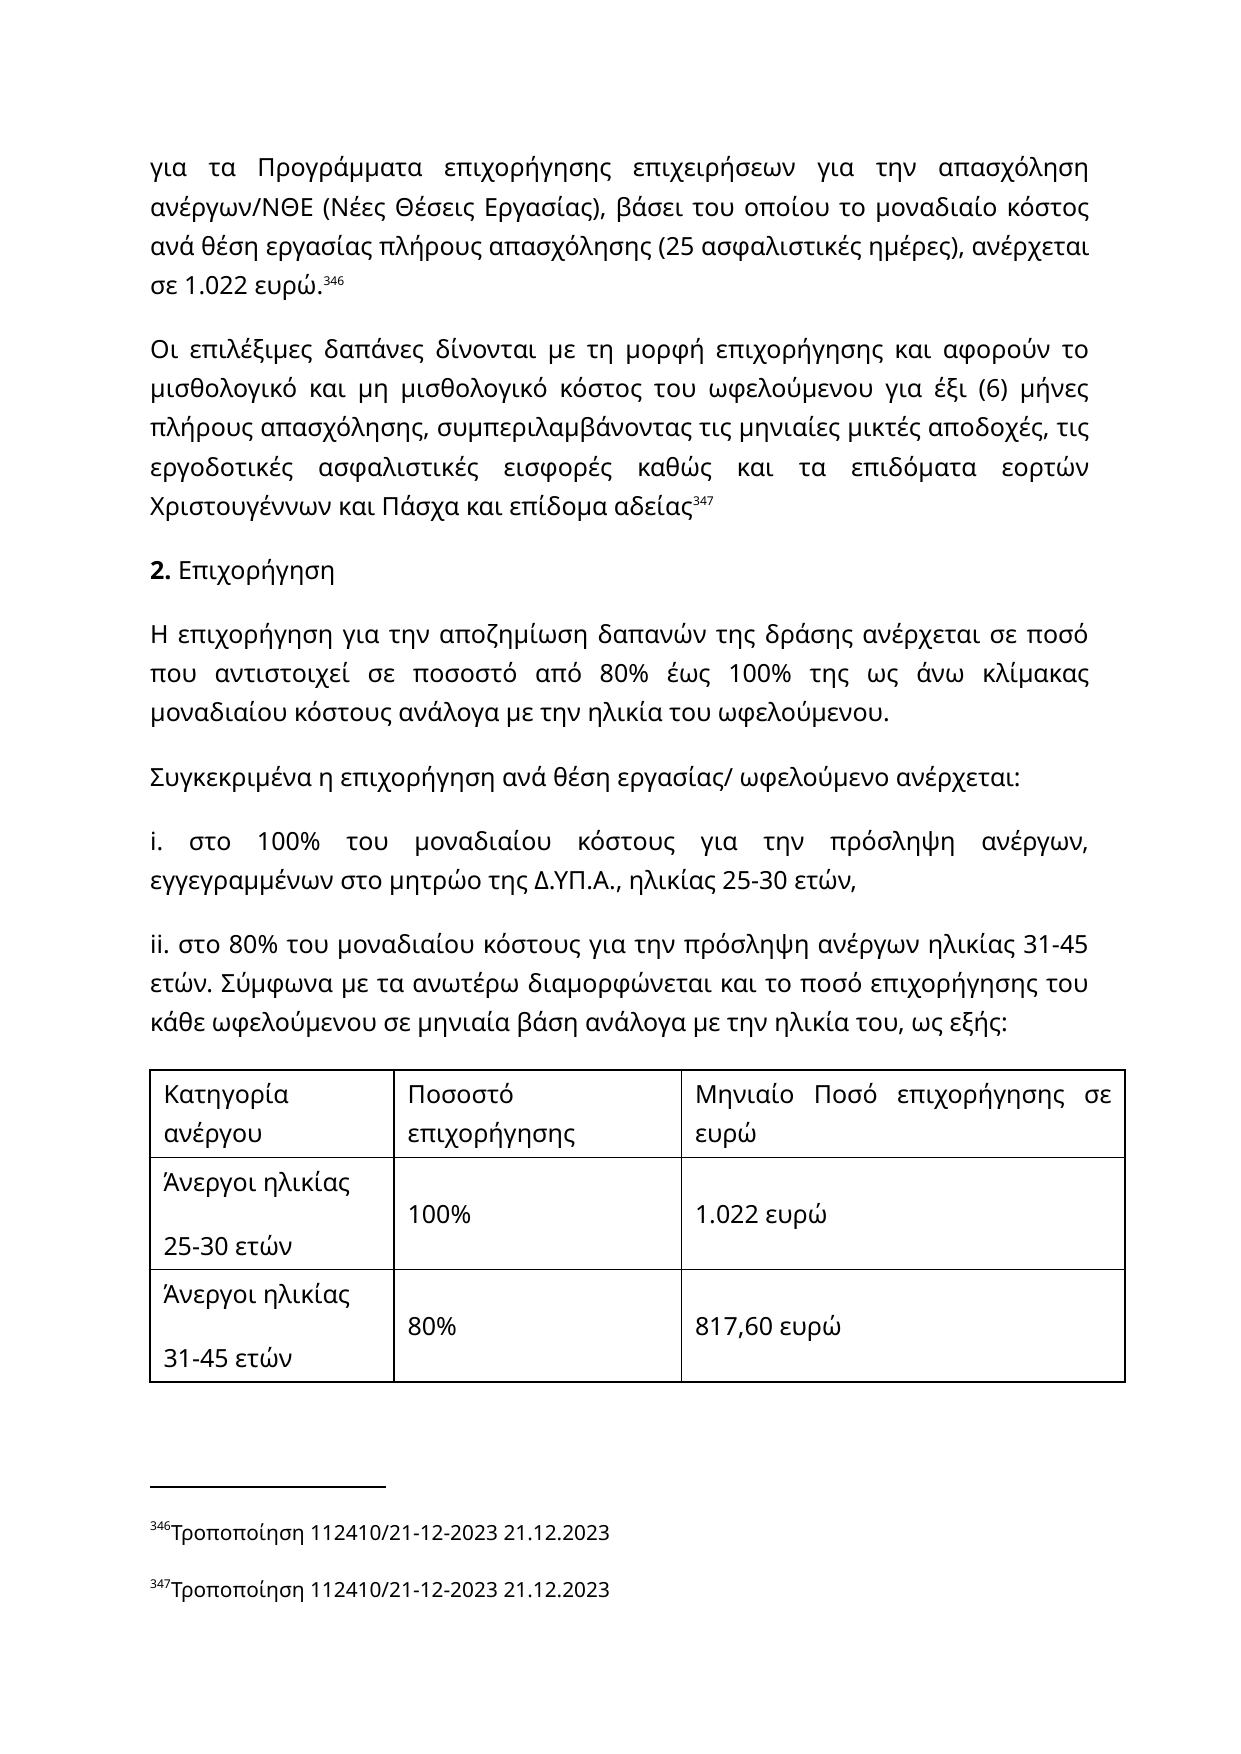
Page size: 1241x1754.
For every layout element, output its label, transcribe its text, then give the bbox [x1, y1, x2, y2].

text Η επιχορήγηση για την αποζημίωση δαπανών της δράσης ανέρχεται σε ποσό που αντιστοιχεί σε ποσοστό από 80% έως 100% της ως άνω κλίμακας μοναδιαίου κόστους ανάλογα με την ηλικία του ωφελούμενου. [150, 617, 1090, 729]
text ii. στο 80% του μοναδιαίου κόστους για την πρόσληψη ανέργων ηλικίας 31-45 ετών. Σύμφωνα με τα ανωτέρω διαμορφώνεται και το ποσό επιχορήγησης του κάθε ωφελούμενου σε μηνιαία βάση ανάλογα με την ηλικία του, ως εξής: [150, 927, 1090, 1039]
table_cell Άνεργοι ηλικίας 31-45 ετών [151, 1270, 393, 1381]
text i. στο 100% του μοναδιαίου κόστους για την πρόσληψη ανέργων, εγγεγραμμένων στο μητρώο της Δ.ΥΠ.Α., ηλικίας 25-30 ετών, [150, 823, 1090, 897]
table_cell 1.022 ευρώ [682, 1158, 1124, 1269]
text για τα Προγράμματα επιχορήγησης επιχειρήσεων για την απασχόληση ανέργων/ΝΘΕ (Νέες Θέσεις Εργασίας), βάσει του οποίου το μοναδιαίο κόστος ανά θέση εργασίας πλήρους απασχόλησης (25 ασφαλιστικές ημέρες), ανέρχεται σε 1.022 ευρώ. [150, 150, 1090, 302]
table_cell Άνεργοι ηλικίας 25-30 ετών [151, 1158, 393, 1269]
table_header Μηνιαίο Ποσό επιχορήγησης σε ευρώ [682, 1071, 1124, 1156]
text 2. Επιχορήγηση [150, 552, 1090, 587]
text Συγκεκριμένα η επιχορήγηση ανά θέση εργασίας/ ωφελούμενο ανέρχεται: [150, 759, 1090, 793]
text Τροποποίηση 112410/21-12-2023 21.12.2023 [150, 1518, 1090, 1546]
text Τροποποίηση 112410/21-12-2023 21.12.2023 [150, 1576, 1090, 1604]
table_cell 100% [395, 1158, 681, 1269]
table_cell 80% [395, 1270, 681, 1381]
table_header Ποσοστό επιχορήγησης [395, 1071, 681, 1156]
table_header Κατηγορία ανέργου [151, 1071, 393, 1156]
table_cell 817,60 ευρώ [682, 1270, 1124, 1381]
text Οι επιλέξιμες δαπάνες δίνονται με τη μορφή επιχορήγησης και αφορούν το μισθολογικό και μη μισθολογικό κόστος του ωφελούμενου για έξι (6) μήνες πλήρους απασχόλησης, συμπεριλαμβάνοντας τις μηνιαίες μικτές αποδοχές, τις εργοδοτικές ασφαλιστικές εισφορές καθώς και τα επιδόματα εορτών Χριστουγέννων και Πάσχα και επίδομα αδείας [150, 332, 1090, 522]
